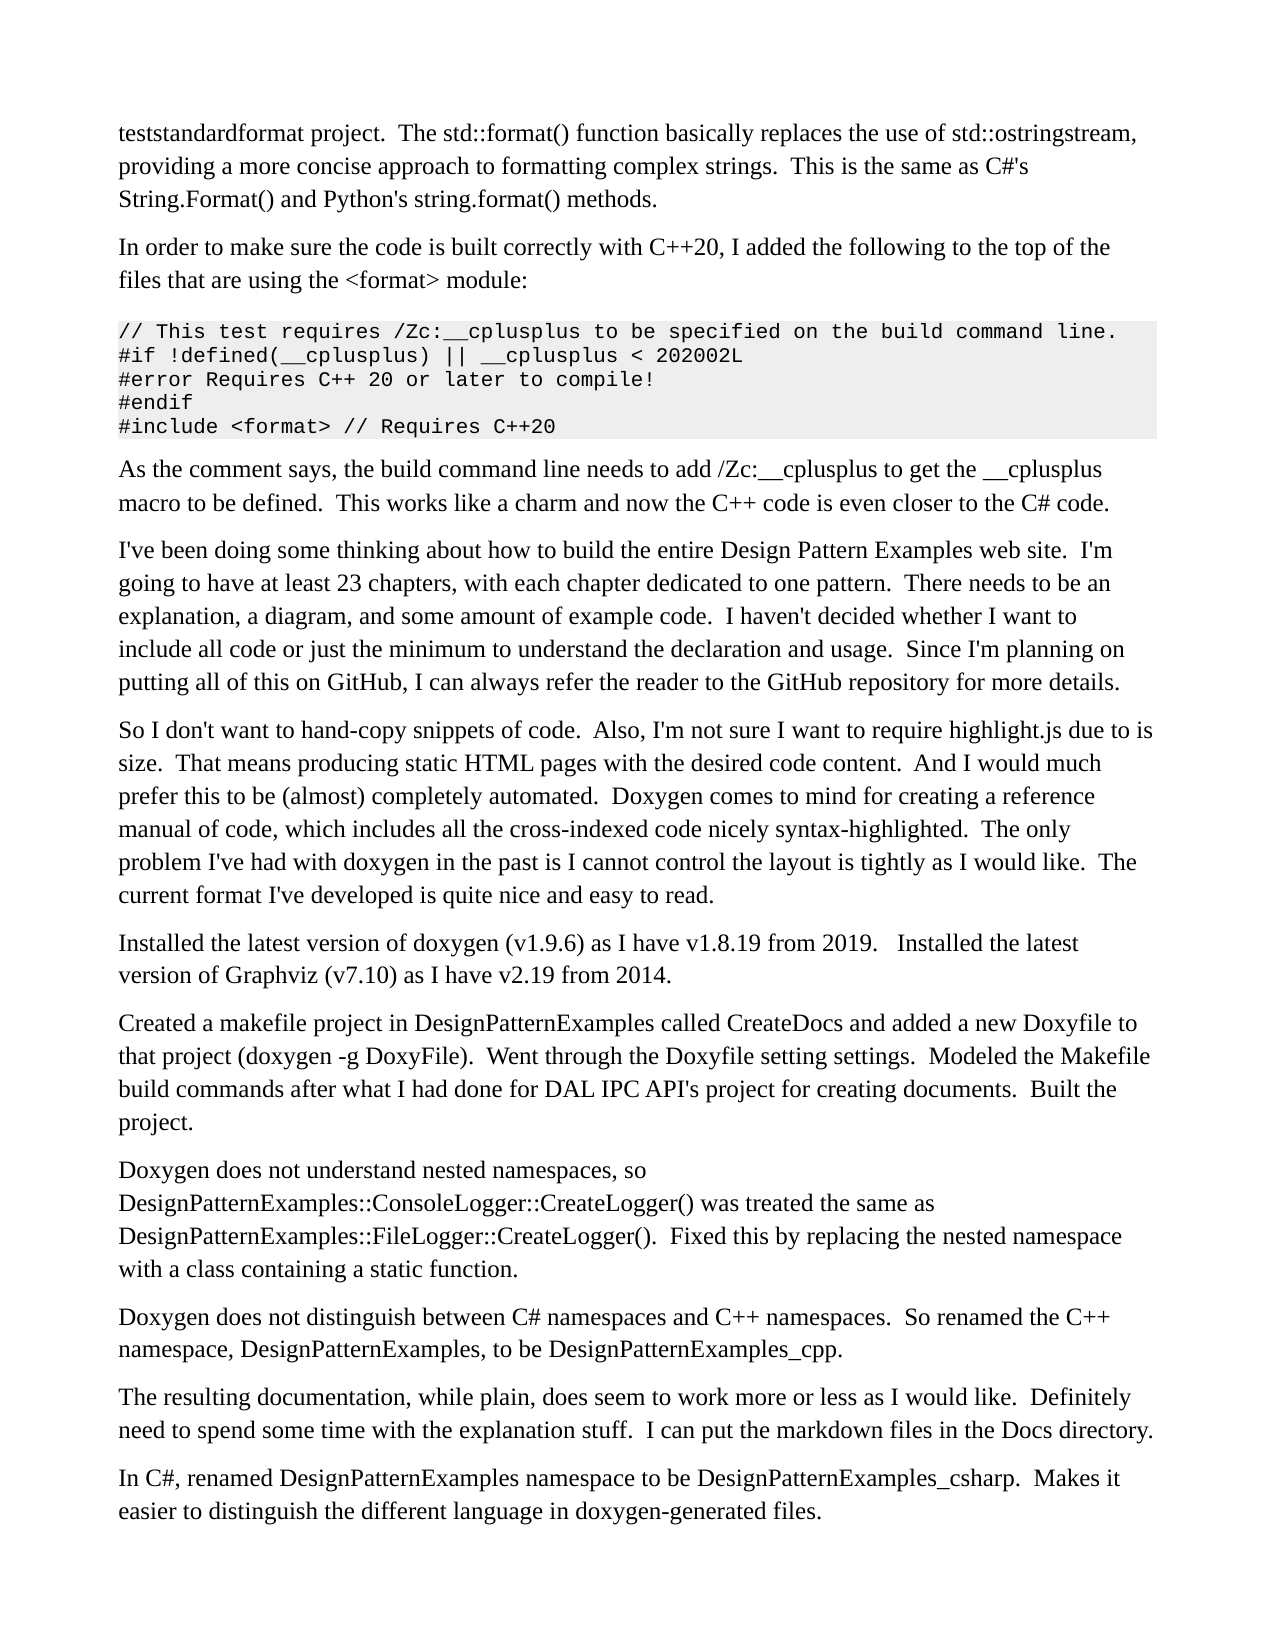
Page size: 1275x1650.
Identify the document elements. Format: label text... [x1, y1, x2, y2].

text teststandardformat project. The std::format() function basically replaces the use of std::ostringstream, providing a more concise approach to formatting complex strings. This is the same as C#'s String.Format() and Python's string.format() methods. [118, 118, 1157, 213]
text So I don't want to hand-copy snippets of code. Also, I'm not sure I want to require highlight.js due to is size. That means producing static HTML pages with the desired code content. And I would much prefer this to be (almost) completely automated. Doxygen comes to mind for creating a reference manual of code, which includes all the cross-indexed code nicely syntax-highlighted. The only problem I've had with doxygen in the past is I cannot control the layout is tightly as I would like. The current format I've developed is quite nice and easy to read. [118, 715, 1157, 909]
text Created a makefile project in DesignPatternExamples called CreateDocs and added a new Doxyfile to that project (doxygen -g DoxyFile). Went through the Doxyfile setting settings. Modeled the Makefile build commands after what I had done for DAL IPC API's project for creating documents. Built the project. [118, 1008, 1157, 1136]
text #endif [118, 392, 1157, 416]
text #include <format> // Requires C++20 [118, 416, 1157, 439]
text Doxygen does not understand nested namespaces, so DesignPatternExamples::ConsoleLogger::CreateLogger() was treated the same as DesignPatternExamples::FileLogger::CreateLogger(). Fixed this by replacing the nested namespace with a class containing a static function. [118, 1155, 1157, 1283]
text Doxygen does not distinguish between C# namespaces and C++ namespaces. So renamed the C++ namespace, DesignPatternExamples, to be DesignPatternExamples_cpp. [118, 1302, 1157, 1363]
text #if !defined(__cplusplus) || __cplusplus < 202002L [118, 345, 1157, 369]
text // This test requires /Zc:__cplusplus to be specified on the build command line. [118, 321, 1157, 345]
text Installed the latest version of doxygen (v1.9.6) as I have v1.8.19 from 2019. Installed the latest version of Graphviz (v7.10) as I have v2.19 from 2014. [118, 928, 1157, 989]
text #error Requires C++ 20 or later to compile! [118, 369, 1157, 392]
text As the comment says, the build command line needs to add /Zc:__cplusplus to get the __cplusplus macro to be defined. This works like a charm and now the C++ code is even closer to the C# code. [118, 454, 1157, 516]
text In C#, renamed DesignPatternExamples namespace to be DesignPatternExamples_csharp. Makes it easier to distinguish the different language in doxygen-generated files. [118, 1463, 1157, 1524]
text I've been doing some thinking about how to build the entire Design Pattern Examples web site. I'm going to have at least 23 chapters, with each chapter dedicated to one pattern. There needs to be an explanation, a diagram, and some amount of example code. I haven't decided whether I want to include all code or just the minimum to understand the declaration and usage. Since I'm planning on putting all of this on GitHub, I can always refer the reader to the GitHub repository for more details. [118, 535, 1157, 696]
text In order to make sure the code is built correctly with C++20, I added the following to the top of the files that are using the <format> module: [118, 232, 1157, 293]
text The resulting documentation, while plain, does seem to work more or less as I would like. Definitely need to spend some time with the explanation stuff. I can put the markdown files in the Docs directory. [118, 1382, 1157, 1444]
